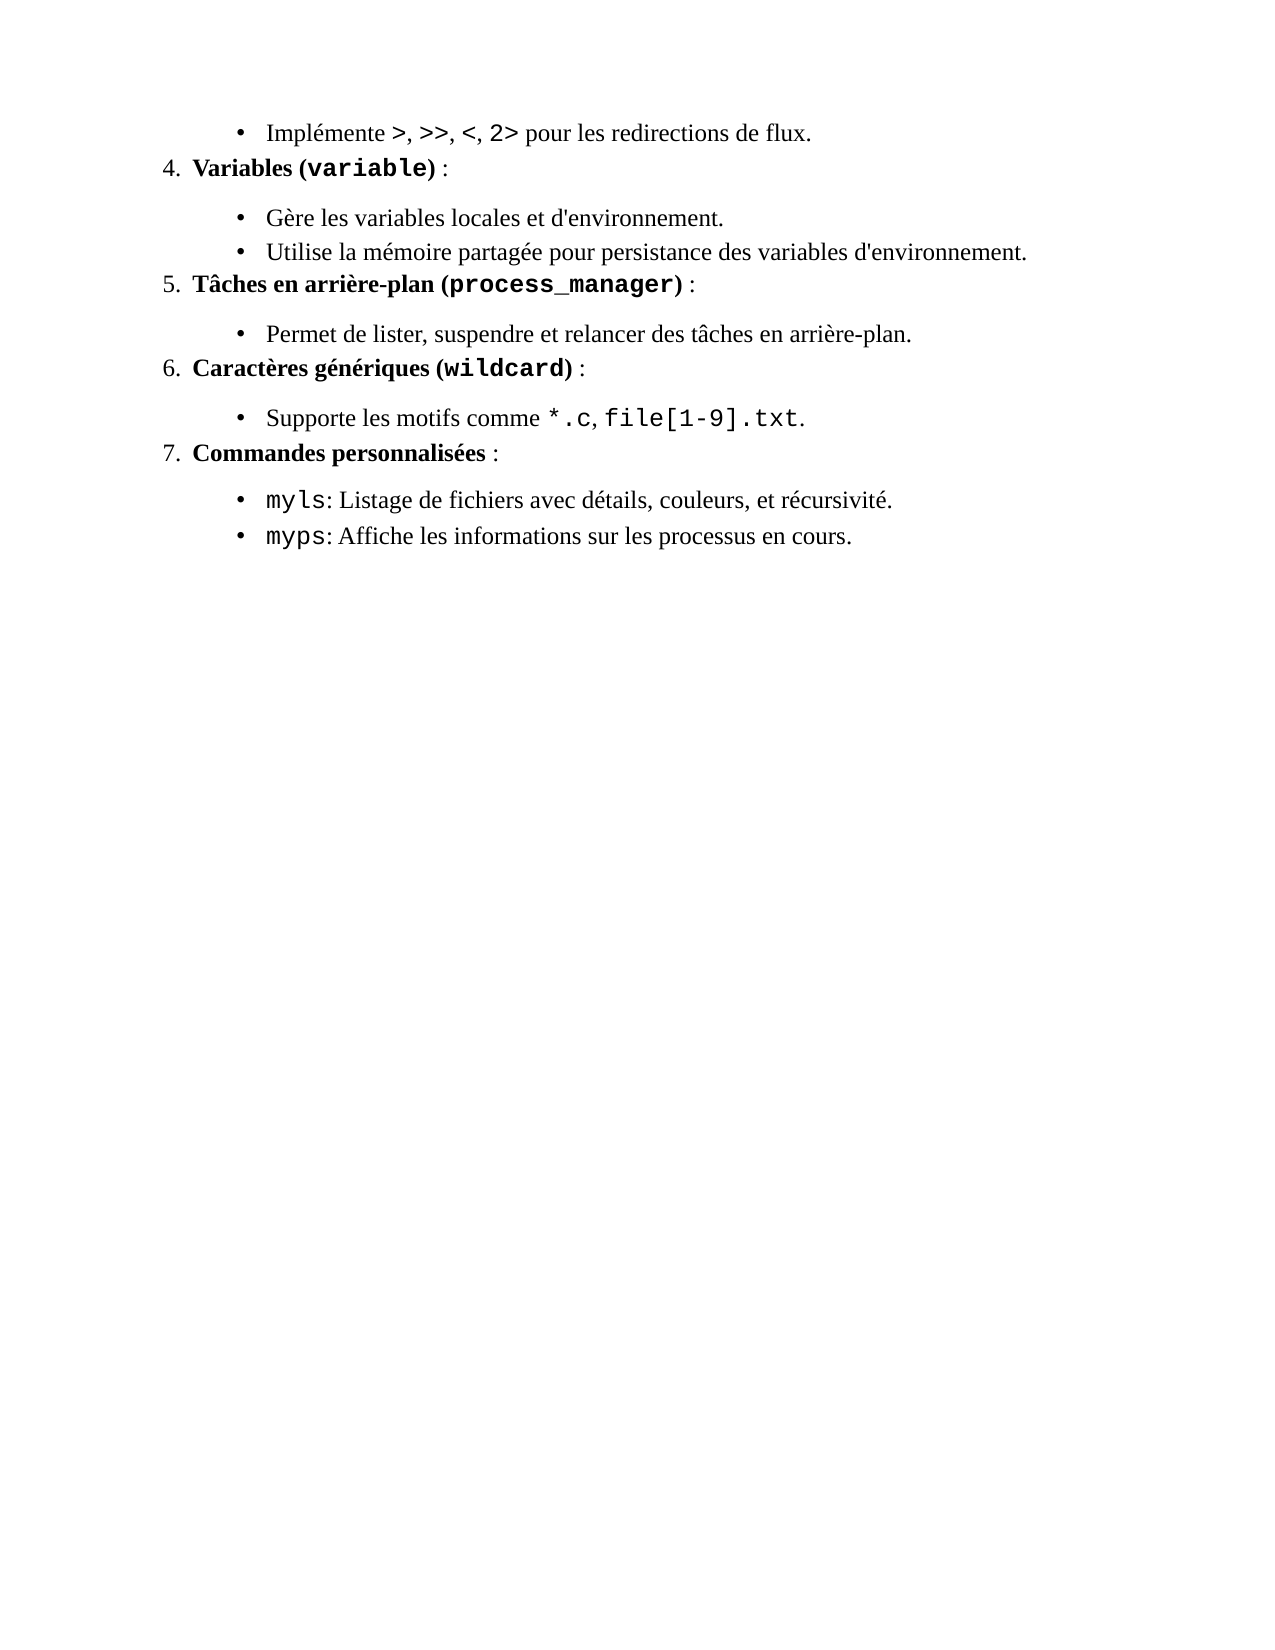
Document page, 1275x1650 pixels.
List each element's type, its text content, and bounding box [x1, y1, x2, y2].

list Utilise la mémoire partagée pour persistance des variables d'environnement. [236, 237, 1157, 265]
list Tâches en arrière-plan (process_manager) : [162, 269, 1157, 300]
list Commandes personnalisées : [162, 438, 1157, 467]
list Gère les variables locales et d'environnement. [236, 203, 1157, 232]
list Variables (variable) : [162, 153, 1157, 184]
list Permet de lister, suspendre et relancer des tâches en arrière-plan. [236, 319, 1157, 348]
list myps: Affiche les informations sur les processus en cours. [236, 521, 1157, 552]
list Supporte les motifs comme *.c, file[1-9].txt. [236, 403, 1157, 433]
list Caractères génériques (wildcard) : [162, 353, 1157, 383]
list myls: Listage de fichiers avec détails, couleurs, et récursivité. [236, 486, 1157, 516]
list Implémente >, >>, <, 2> pour les redirections de flux. [236, 118, 1157, 149]
